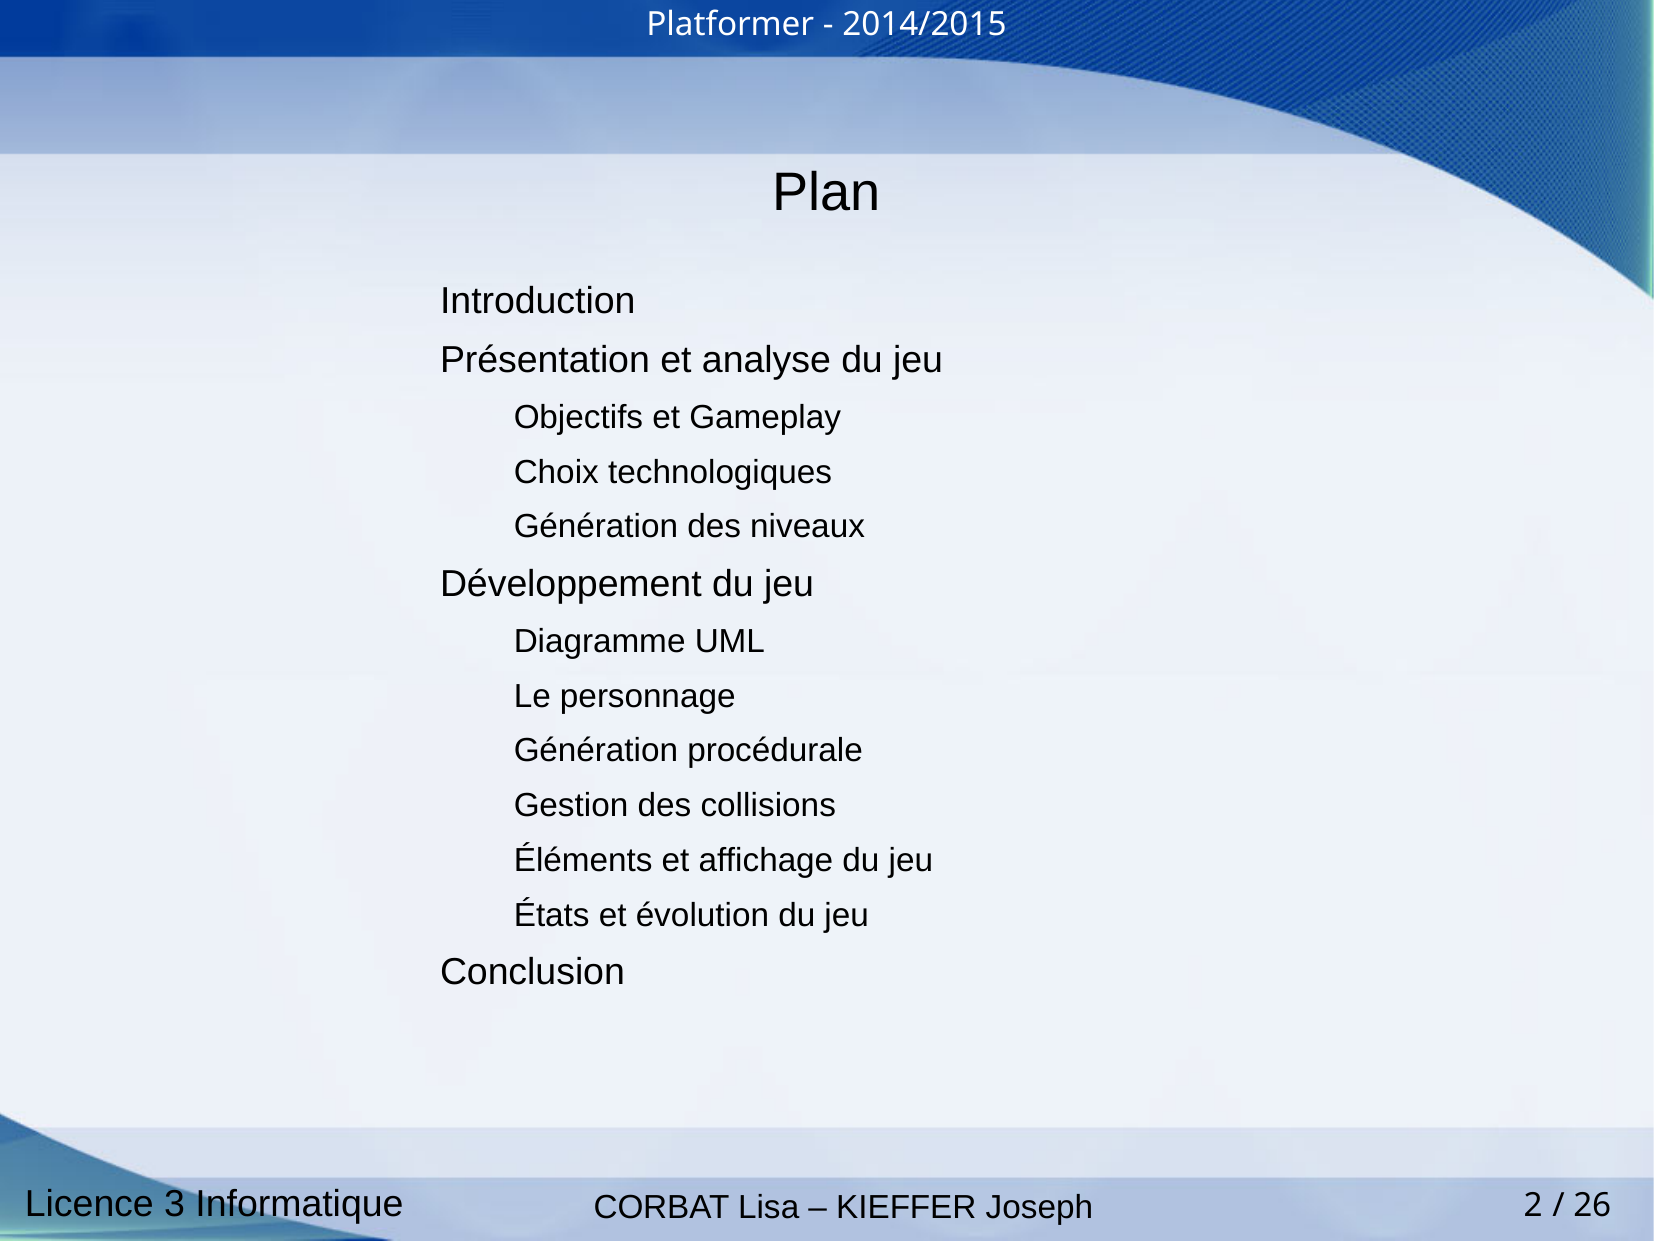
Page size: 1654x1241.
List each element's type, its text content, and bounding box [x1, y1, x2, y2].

text_box Plan [0, 153, 1654, 229]
picture [0, 0, 1654, 153]
text_box Introduction Présentation et analyse du jeu Objectifs et Gameplay Choix technologiques Génération des niveaux Développement du jeu Diagramme UML Le personnage Génération procédurale Gestion des collisions Éléments et affichage du jeu États et évolution du jeu Conclusion [425, 271, 1441, 1003]
picture [0, 229, 1654, 1241]
